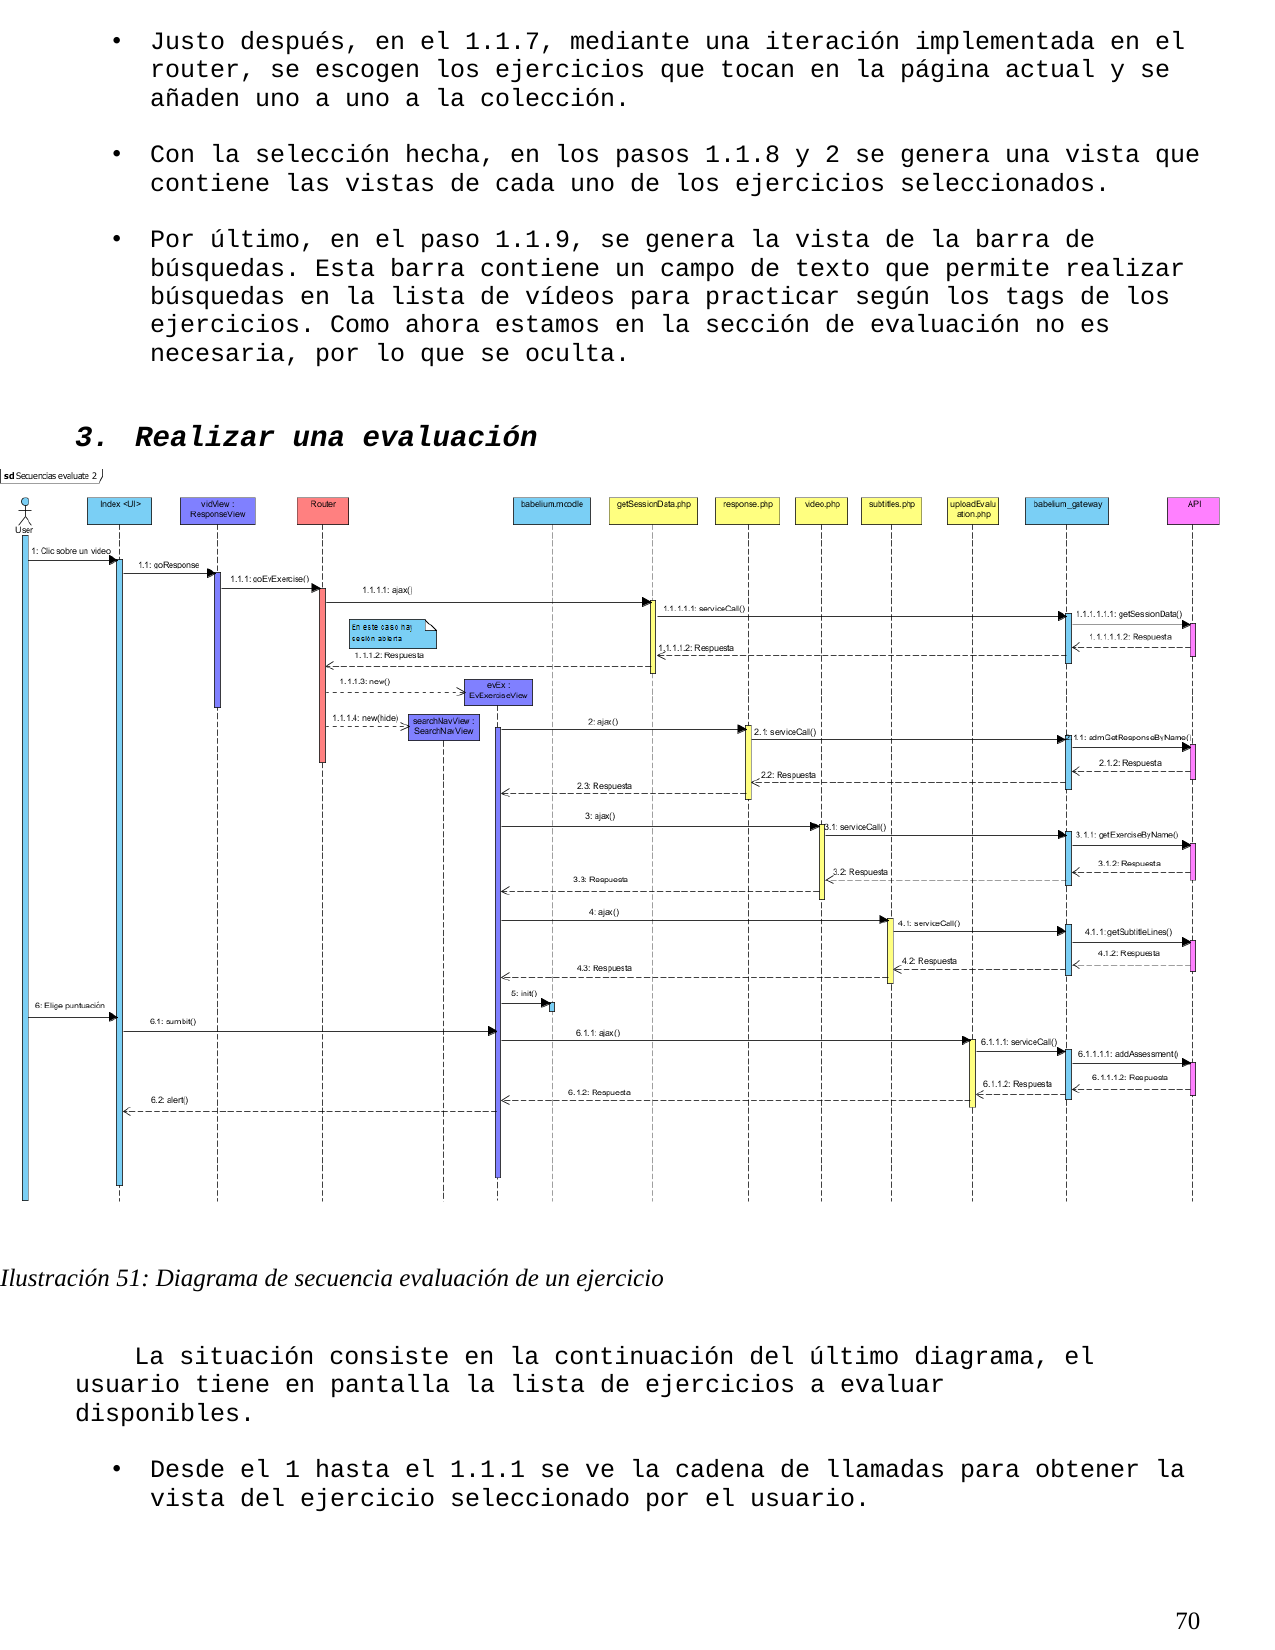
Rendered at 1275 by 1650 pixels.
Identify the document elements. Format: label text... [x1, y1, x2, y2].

list Justo después, en el 1.1.7, mediante una iteración implementada en el router, se escogen los ejercicios que tocan en la página actual y se añaden uno a uno a la colección. [112, 29, 1200, 114]
list Con la selección hecha, en los pasos 1.1.8 y 2 se genera una vista que contiene las vistas de cada uno de los ejercicios seleccionados. [112, 142, 1200, 199]
list Desde el 1 hasta el 1.1.1 se ve la cadena de llamadas para obtener la vista del ejercicio seleccionado por el usuario. [112, 1457, 1200, 1514]
subtitle Realizar una evaluación [75, 422, 1200, 455]
picture [0, 469, 1275, 1263]
list Por último, en el paso 1.1.9, se genera la vista de la barra de búsquedas. Esta barra contiene un campo de texto que permite realizar búsquedas en la lista de vídeos para practicar según los tags de los ejercicios. Como ahora estamos en la sección de evaluación no es necesaria, por lo que se oculta. [112, 227, 1200, 369]
text La situación consiste en la continuación del último diagrama, el usuario tiene en pantalla la lista de ejercicios a evaluar disponibles. [75, 1344, 1135, 1429]
text Ilustración 51: Diagrama de secuencia evaluación de un ejercicio [0, 1263, 1275, 1292]
